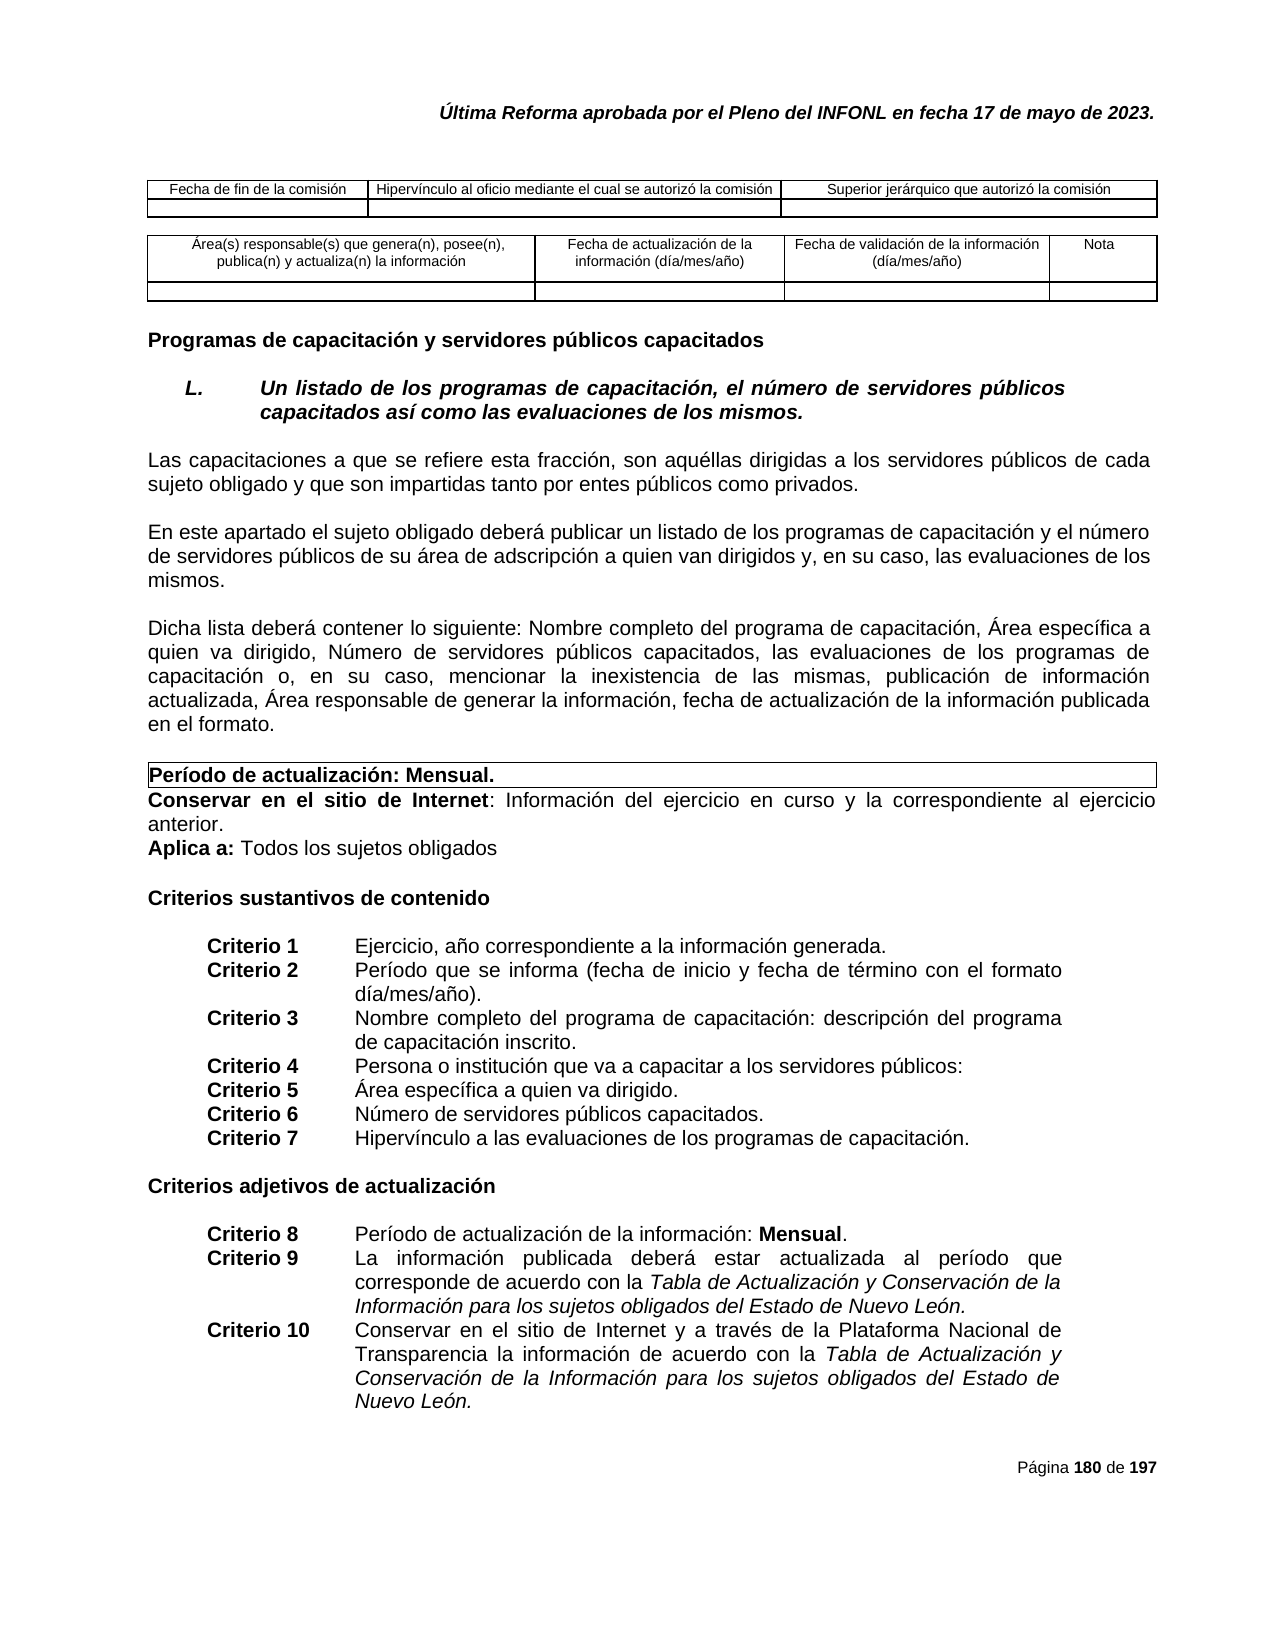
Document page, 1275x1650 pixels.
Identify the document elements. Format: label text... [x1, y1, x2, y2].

table_header Área(s) responsable(s) que genera(n), posee(n), publica(n) y actualiza(n) la información [148, 236, 534, 281]
text Las capacitaciones a que se refiere esta fracción, son aquéllas dirigidas a los servidores públicos de cada sujeto obligado y que son impartidas tanto por entes públicos como privados. [148, 448, 1151, 496]
text Criterio 9 La información publicada deberá estar actualizada al período que corresponde de acuerdo con la Tabla de Actualización y Conservación de la Información para los sujetos obligados del Estado de Nuevo León. [207, 1246, 1063, 1317]
text En este apartado el sujeto obligado deberá publicar un listado de los programas de capacitación y el número de servidores públicos de su área de adscripción a quien van dirigidos y, en su caso, las evaluaciones de los mismos. [148, 520, 1152, 592]
table_cell [148, 283, 534, 300]
table_cell [785, 283, 1049, 300]
text Conservar en el sitio de Internet: Información del ejercicio en curso y la correspondiente al ejercicio anterior. [148, 788, 1157, 836]
text Criterio 3 Nombre completo del programa de capacitación: descripción del programa de capacitación inscrito. [207, 1006, 1063, 1054]
text Criterios sustantivos de contenido [148, 886, 1068, 910]
text Criterio 2 Período que se informa (fecha de inicio y fecha de término con el formato día/mes/año). [207, 958, 1063, 1006]
table_header Superior jerárquico que autorizó la comisión [782, 181, 1156, 198]
table_header Fecha de validación de la información (día/mes/año) [785, 236, 1049, 281]
text Período de actualización: Mensual. [149, 763, 1156, 787]
text Aplica a: Todos los sujetos obligados [148, 836, 1157, 860]
text Criterio 10 Conservar en el sitio de Internet y a través de la Plataforma Nacional de Transparencia la información de acuerdo con la Tabla de Actualización y Conservación de la Información para los sujetos obligados del Estado de Nuevo León. [207, 1317, 1063, 1413]
text Criterio 4 Persona o institución que va a capacitar a los servidores públicos: [207, 1054, 1063, 1078]
text Criterios adjetivos de actualización [148, 1174, 1153, 1198]
text Criterio 1 Ejercicio, año correspondiente a la información generada. [207, 934, 1063, 958]
table_cell [369, 200, 780, 216]
text Criterio 8 Período de actualización de la información: Mensual. [207, 1222, 1063, 1246]
text Criterio 6 Número de servidores públicos capacitados. [207, 1102, 1068, 1126]
text Dicha lista deberá contener lo siguiente: Nombre completo del programa de capacitación, Área específica a quien va dirigido, Número de servidores públicos capacitados, las evaluaciones de los programas de capacitación o, en su caso, mencionar la inexistencia de las mismas, publicación de información actualizada, Área responsable de generar la información, fecha de actualización de la información publicada en el formato. [148, 616, 1151, 736]
table_cell [148, 200, 367, 216]
table_cell [536, 283, 784, 300]
text Criterio 7 Hipervínculo a las evaluaciones de los programas de capacitación. [207, 1126, 1068, 1150]
text Criterio 5 Área específica a quien va dirigido. [207, 1078, 1063, 1102]
table_cell [782, 200, 1156, 216]
table_header Hipervínculo al oficio mediante el cual se autorizó la comisión [369, 181, 780, 198]
text L. Un listado de los programas de capacitación, el número de servidores públicos capacitados así como las evaluaciones de los mismos. [185, 376, 1068, 424]
table_header Fecha de actualización de la información (día/mes/año) [536, 236, 784, 281]
text Programas de capacitación y servidores públicos capacitados [148, 328, 1157, 352]
table_cell [1050, 283, 1156, 300]
table_header Nota [1050, 236, 1156, 281]
table_header Fecha de fin de la comisión [148, 181, 367, 198]
